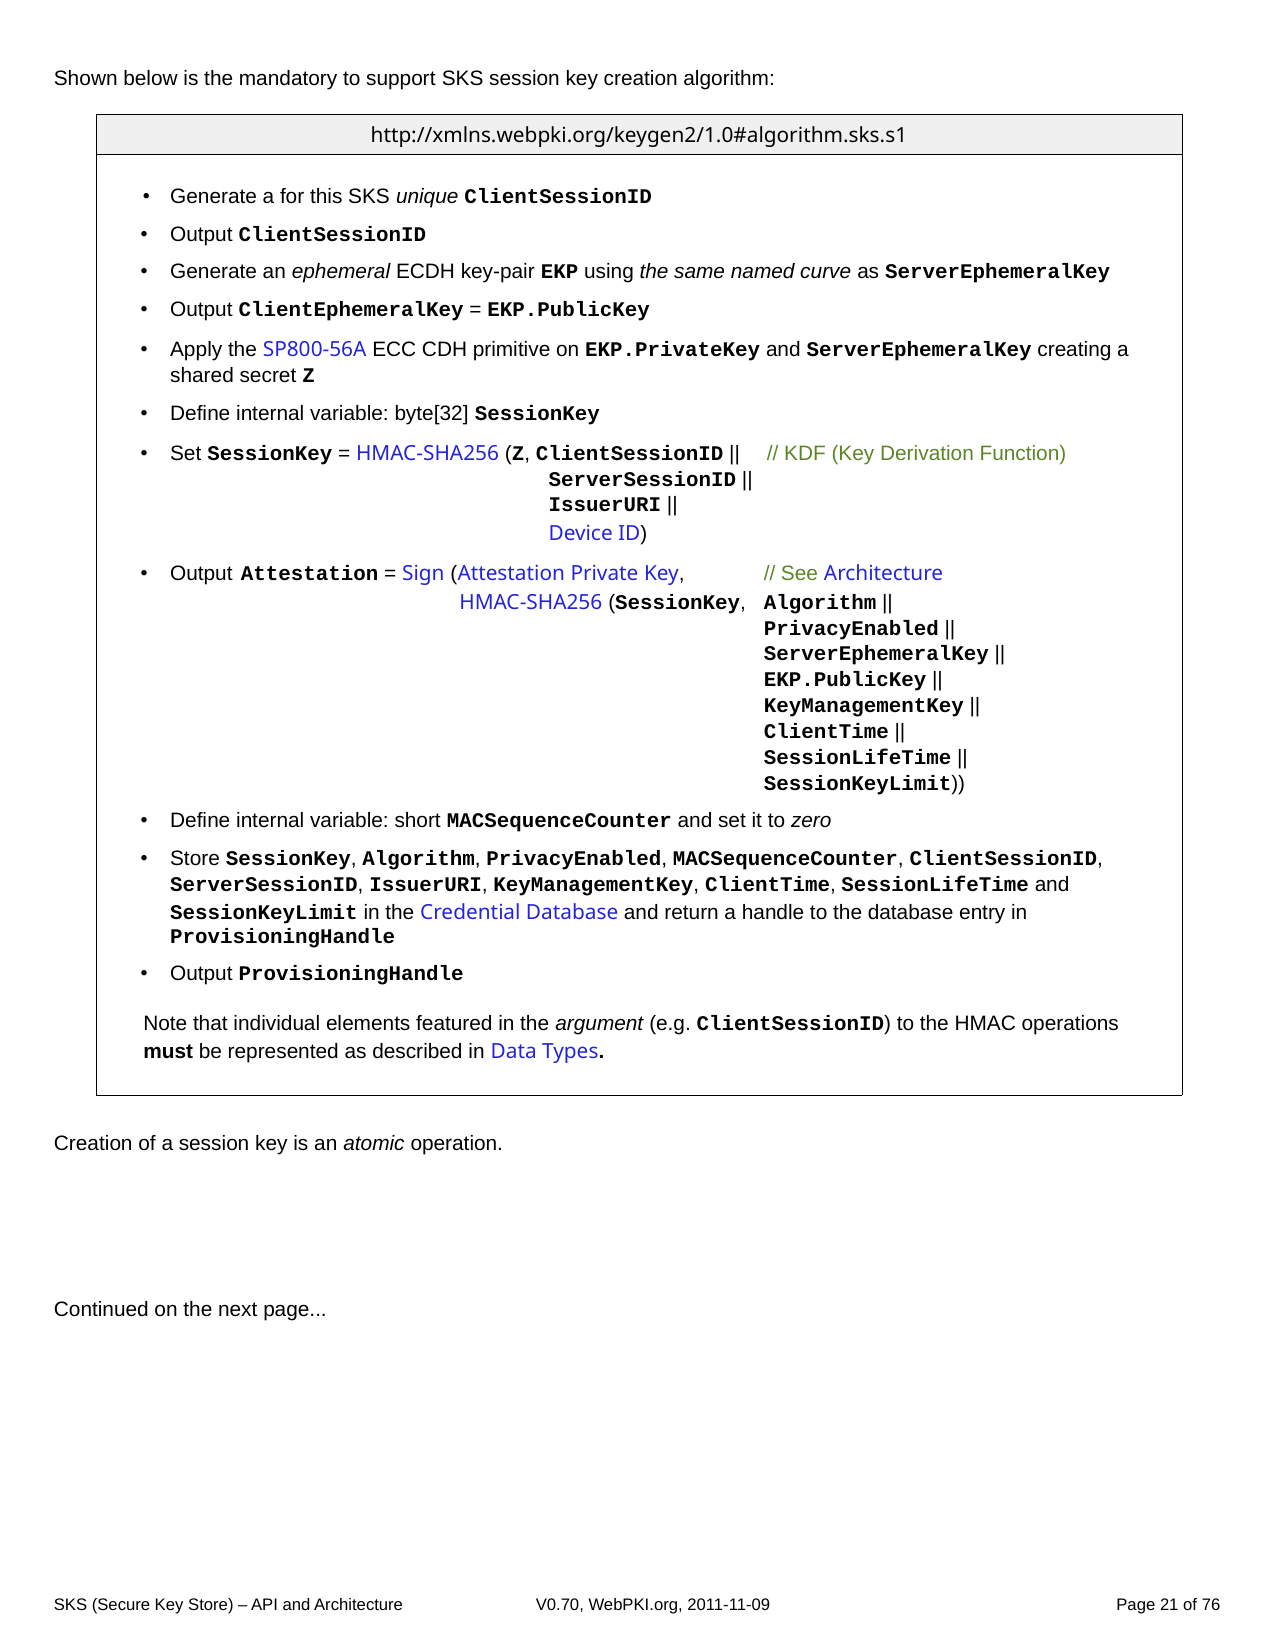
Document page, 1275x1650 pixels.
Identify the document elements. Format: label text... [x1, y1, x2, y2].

table_header http://xmlns.webpki.org/keygen2/1.0#algorithm.sks.s1 [97, 115, 1182, 154]
text Shown below is the mandatory to support SKS session key creation algorithm: [54, 66, 1221, 114]
text Creation of a session key is an atomic operation. [54, 1130, 1221, 1154]
table_cell Generate a for this SKS unique ClientSessionID Output ClientSessionID Generate an ephemeral ECDH key-pair EKP using the same named curve as ServerEphemeralKey Output ClientEphemeralKey = EKP.PublicKey Apply the SP800-56A ECC CDH primitive on EKP.PrivateKey and ServerEphemeralKey creating a shared secret Z Define internal variable: byte[32] SessionKey Set SessionKey = HMAC-SHA256 (Z, ClientSessionID || // KDF (Key Derivation Function) ServerSessionID || IssuerURI || Device ID) Output Attestation = Sign (Attestation Private Key, // See Architecture HMAC-SHA256 (SessionKey, Algorithm || PrivacyEnabled || ServerEphemeralKey || EKP.PublicKey || KeyManagementKey || ClientTime || SessionLifeTime || SessionKeyLimit)) Define internal variable: short MACSequenceCounter and set it to zero Store SessionKey, Algorithm, PrivacyEnabled, MACSequenceCounter, ClientSessionID, ServerSessionID, IssuerURI, KeyManagementKey, ClientTime, SessionLifeTime and SessionKeyLimit in the Credential Database and return a handle to the database entry in ProvisioningHandle Output ProvisioningHandle Note that individual elements featured in the argument (e.g. ClientSessionID) to the HMAC operations must be represented as described in Data Types. [97, 155, 1182, 1094]
text Continued on the next page... [54, 1297, 1221, 1321]
